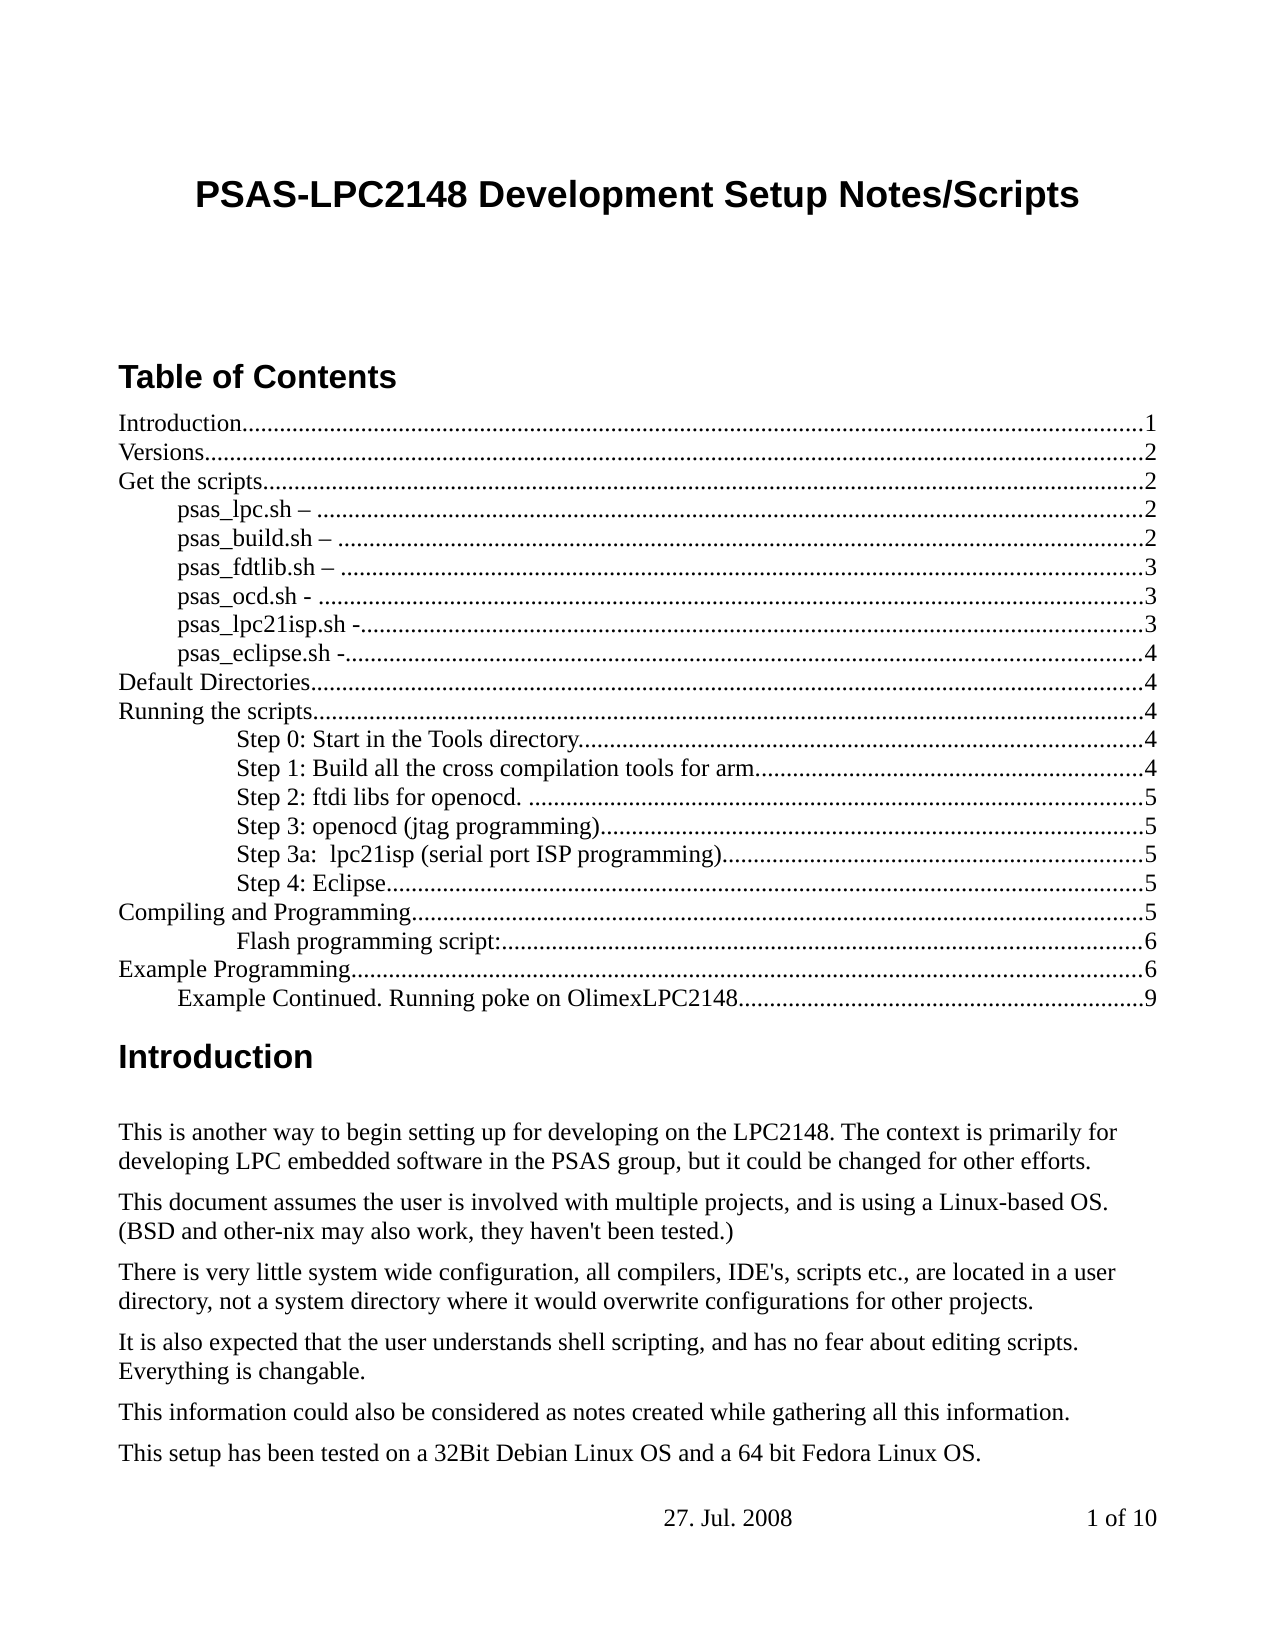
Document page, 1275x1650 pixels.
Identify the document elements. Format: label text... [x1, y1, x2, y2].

text Running the scripts. 4 [118, 696, 1157, 724]
text Step 2: ftdi libs for openocd. 5 [236, 782, 1157, 811]
text Compiling and Programming 5 [118, 897, 1157, 926]
text psas_build.sh – 2 [177, 523, 1157, 552]
text Step 1: Build all the cross compilation tools for arm. 4 [236, 753, 1157, 782]
subtitle Table of Contents [118, 357, 1157, 396]
text Step 4: Eclipse 5 [236, 868, 1157, 897]
text Example Programming 6 [118, 954, 1157, 983]
text Step 3: openocd (jtag programming) 5 [236, 811, 1157, 839]
text psas_lpc21isp.sh - 3 [177, 609, 1157, 638]
text Example Continued. Running poke on OlimexLPC2148. 9 [177, 983, 1157, 1012]
subtitle Introduction [118, 1037, 1157, 1076]
text Default Directories. 4 [118, 667, 1157, 696]
text Introduction 1 [118, 408, 1157, 437]
text psas_fdtlib.sh – 3 [177, 552, 1157, 581]
text This is another way to begin setting up for developing on the LPC2148. The context is primarily for developing LPC embedded software in the PSAS group, but it could be changed for other efforts. [118, 1117, 1157, 1174]
text There is very little system wide configuration, all compilers, IDE's, scripts etc., are located in a user directory, not a system directory where it would overwrite configurations for other projects. [118, 1257, 1157, 1314]
text psas_eclipse.sh - 4 [177, 638, 1157, 667]
text This setup has been tested on a 32Bit Debian Linux OS and a 64 bit Fedora Linux OS. [118, 1438, 1157, 1467]
text Versions 2 [118, 437, 1157, 466]
text Get the scripts 2 [118, 466, 1157, 494]
text This document assumes the user is involved with multiple projects, and is using a Linux-based OS. (BSD and other-nix may also work, they haven't been tested.) [118, 1187, 1157, 1244]
text Step 3a: lpc21isp (serial port ISP programming) 5 [236, 839, 1157, 868]
text It is also expected that the user understands shell scripting, and has no fear about editing scripts. Everything is changable. [118, 1327, 1157, 1384]
text psas_ocd.sh - 3 [177, 581, 1157, 609]
text This information could also be considered as notes created while gathering all this information. [118, 1397, 1157, 1426]
text psas_lpc.sh – 2 [177, 494, 1157, 523]
text Flash programming script: 6 [236, 926, 1157, 954]
text Step 0: Start in the Tools directory. 4 [236, 724, 1157, 753]
title PSAS-LPC2148 Development Setup Notes/Scripts [118, 172, 1157, 215]
